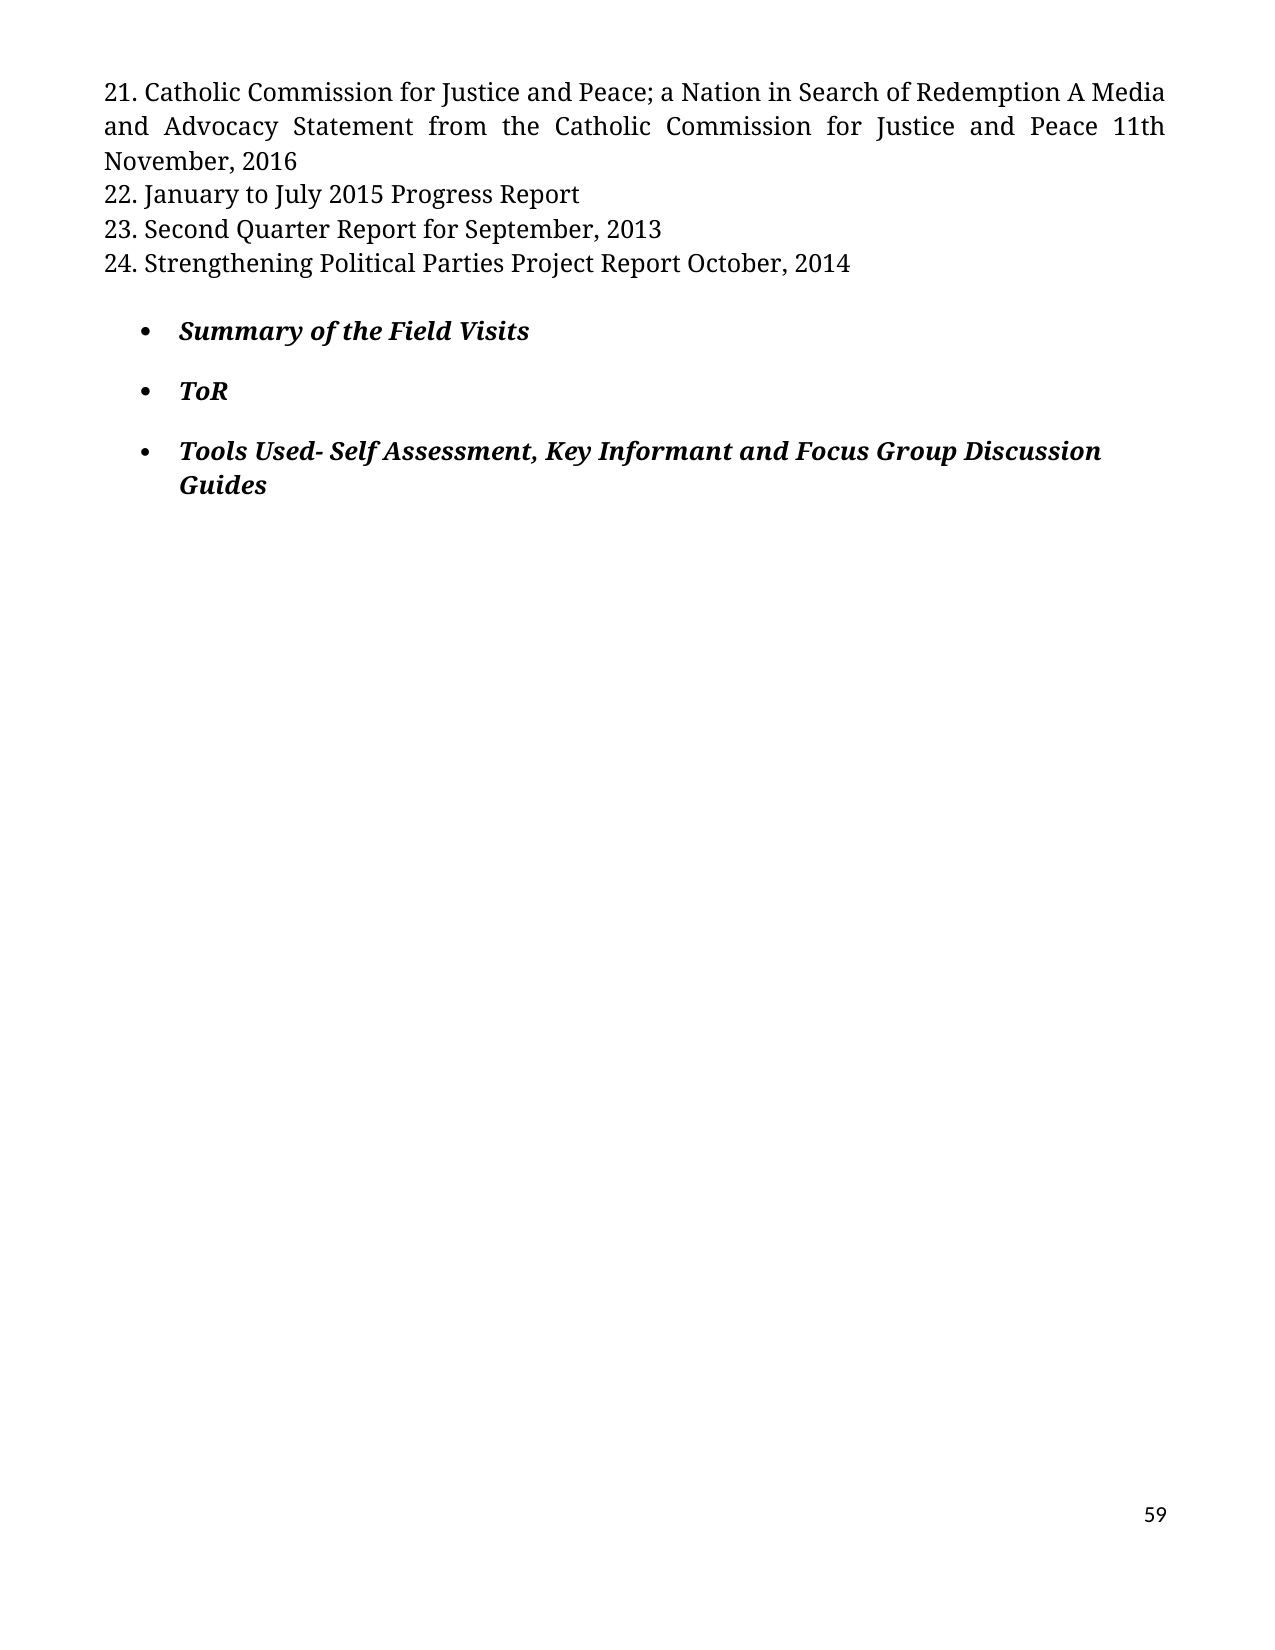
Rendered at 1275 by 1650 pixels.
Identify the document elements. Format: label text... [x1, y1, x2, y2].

list Tools Used- Self Assessment, Key Informant and Focus Group Discussion Guides [141, 433, 1167, 502]
text 22. January to July 2015 Progress Report [103, 177, 1167, 211]
list ToR [141, 373, 1167, 407]
text 24. Strengthening Political Parties Project Report October, 2014 [103, 245, 1167, 279]
text 23. Second Quarter Report for September, 2013 [103, 211, 1167, 245]
text 21. Catholic Commission for Justice and Peace; a Nation in Search of Redemption A Media and Advocacy Statement from the Catholic Commission for Justice and Peace 11th November, 2016 [103, 75, 1167, 177]
list Summary of the Field Visits [141, 313, 1167, 347]
